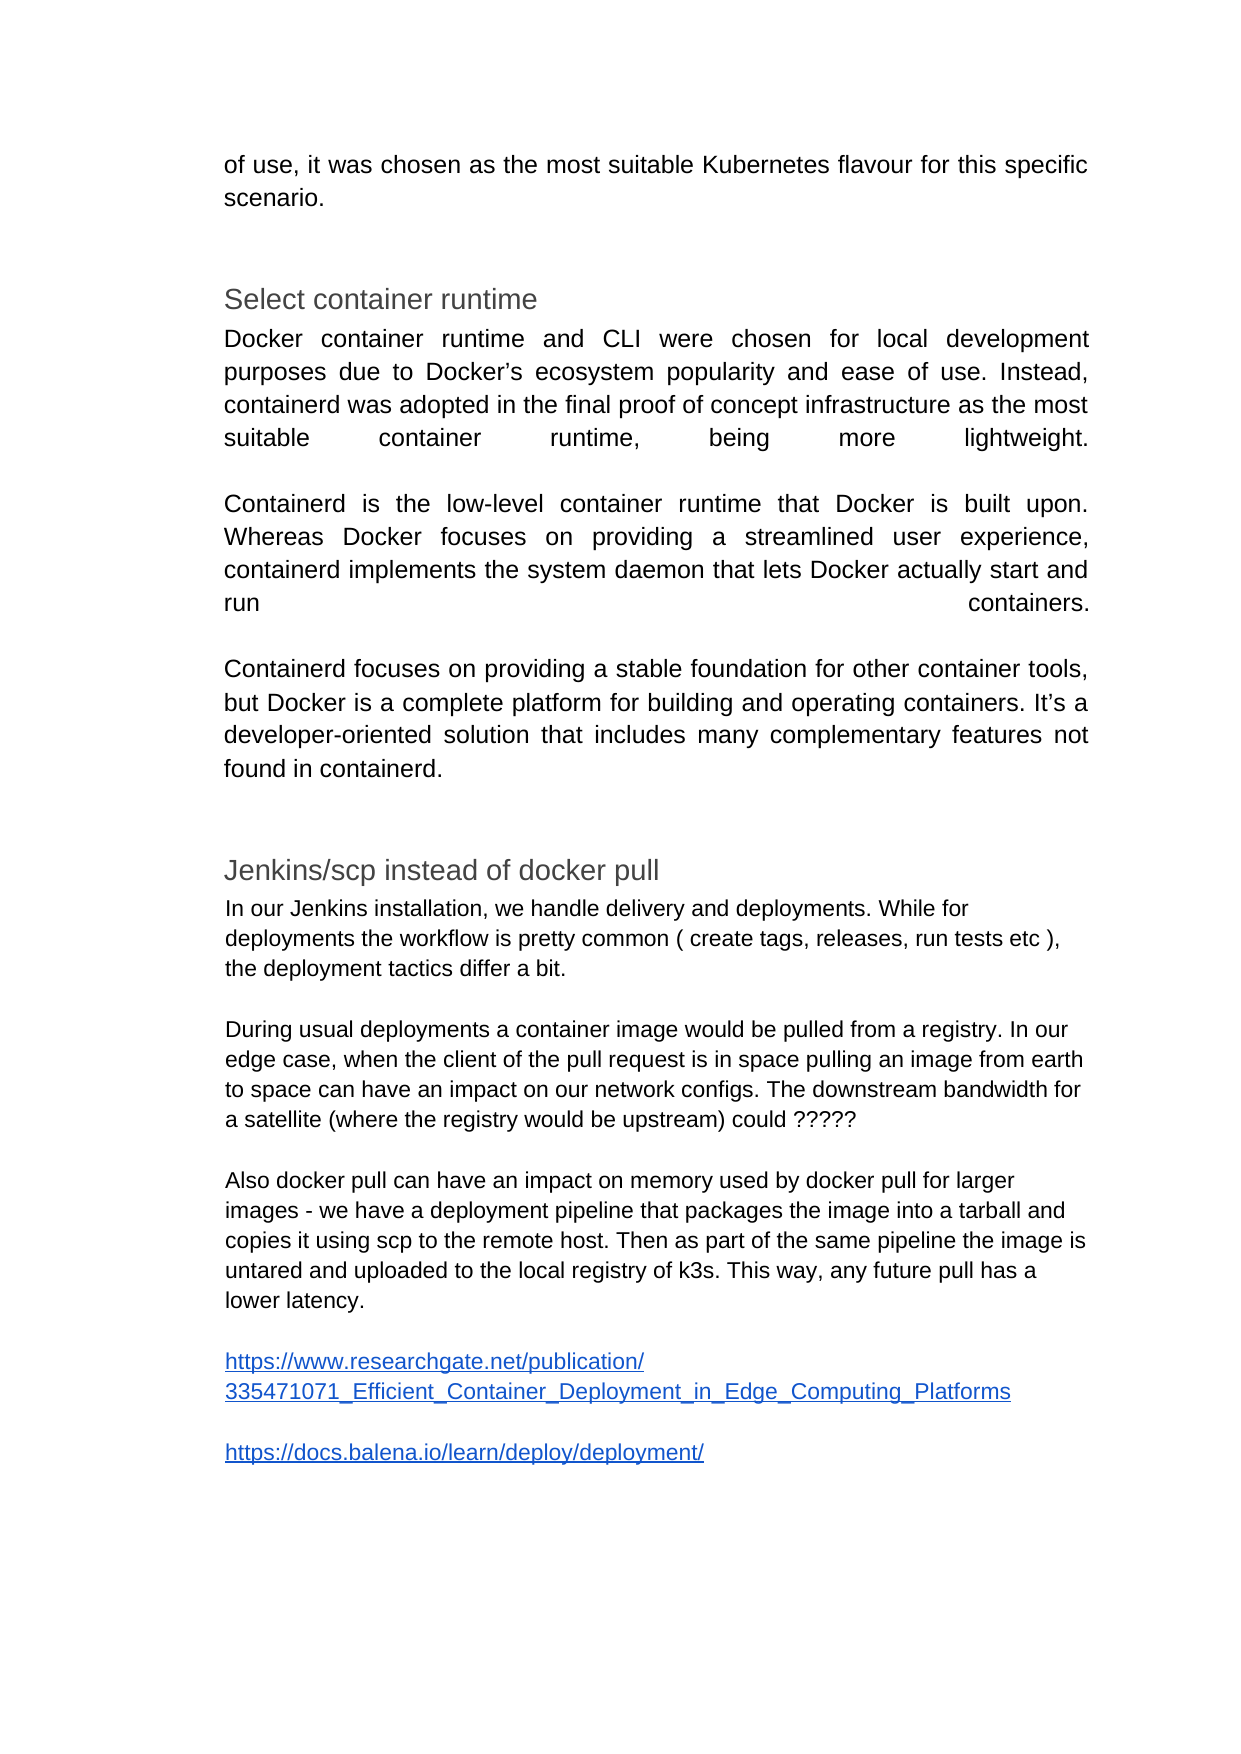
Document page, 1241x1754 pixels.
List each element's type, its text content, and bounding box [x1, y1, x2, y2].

text During usual deployments a container image would be pulled from a registry. In our edge case, when the client of the pull request is in space pulling an image from earth to space can have an impact on our network configs. The downstream bandwidth for a satellite (where the registry would be upstream) could ????? [225, 1016, 1090, 1133]
text deployments the workflow is pretty common ( create tags, releases, run tests etc ), the deployment tactics differ a bit. [225, 925, 1090, 982]
subtitle Jenkins/scp instead of docker pull [224, 853, 1090, 886]
text Also docker pull can have an impact on memory used by docker pull for larger images - we have a deployment pipeline that packages the image into a tarball and copies it using scp to the remote host. Then as part of the same pipeline the image is untared and uploaded to the local registry of k3s. This way, any future pull has a lower latency. [225, 1167, 1090, 1314]
text In our Jenkins installation, we handle delivery and deployments. While for [150, 895, 1090, 921]
text https://www.researchgate.net/publication/335471071_Efficient_Container_Deployment_in_Edge_Computing_Platforms [225, 1348, 1090, 1404]
text of use, it was chosen as the most suitable Kubernetes flavour for this specific scenario. [224, 150, 1090, 212]
text https://docs.balena.io/learn/deploy/deployment/ [225, 1438, 1090, 1465]
subtitle Select container runtime [224, 282, 1090, 316]
text Docker container runtime and CLI were chosen for local development purposes due to Docker’s ecosystem popularity and ease of use. Instead, containerd was adopted in the final proof of concept infrastructure as the most suitable container runtime, being more lightweight. Containerd is the low-level container runtime that Docker is built upon. Whereas Docker focuses on providing a streamlined user experience, containerd implements the system daemon that lets Docker actually start and run containers. Containerd focuses on providing a stable foundation for other container tools, but Docker is a complete platform for building and operating containers. It’s a developer-oriented solution that includes many complementary features not found in containerd. [224, 324, 1090, 782]
